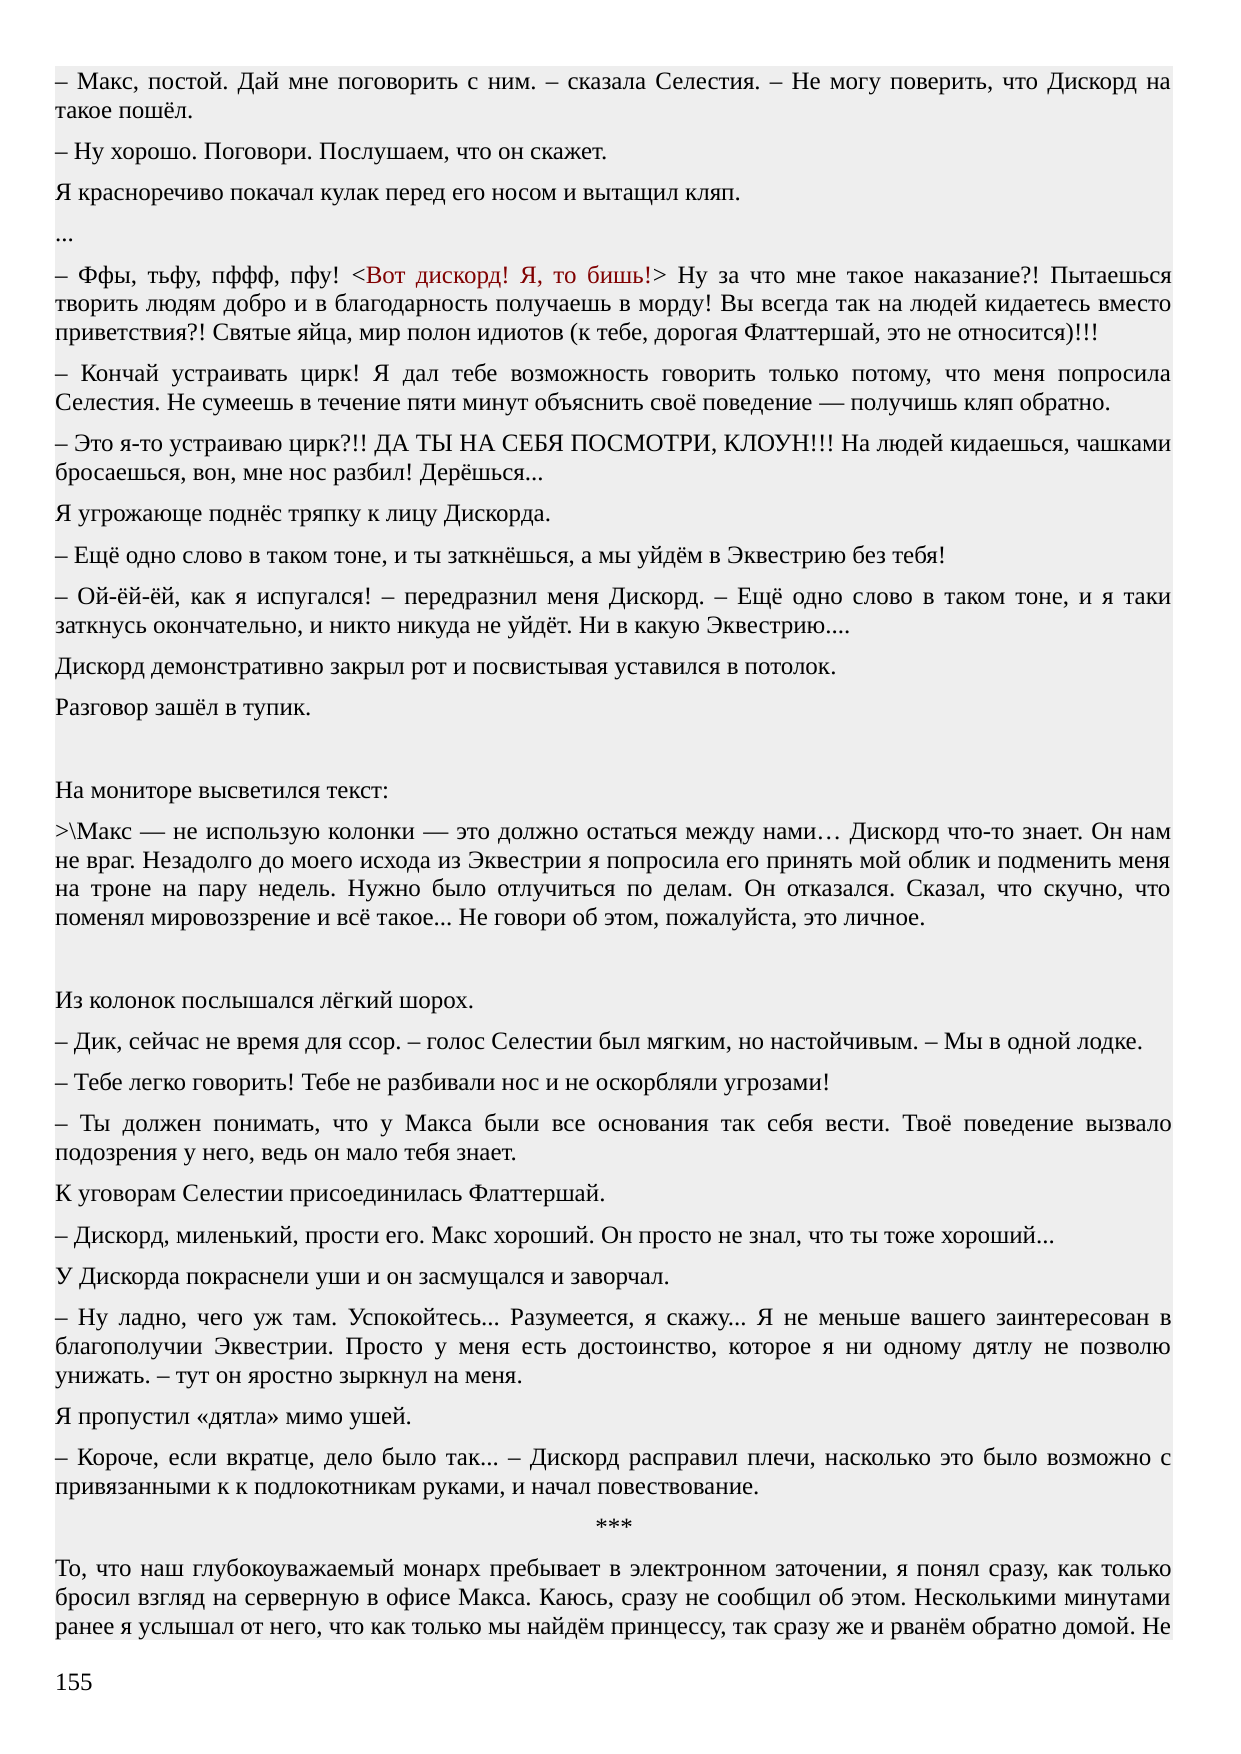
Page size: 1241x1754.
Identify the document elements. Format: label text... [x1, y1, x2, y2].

text – Ты должен понимать, что у Макса были все основания так себя вести. Твоё поведение вызвало подозрения у него, ведь он мало тебя знает. [55, 1108, 1173, 1166]
text – Макс, постой. Дай мне поговорить с ним. – сказала Селестия. – Не могу поверить, что Дискорд на такое пошёл. [55, 66, 1173, 123]
text – Ну ладно, чего уж там. Успокойтесь... Разумеется, я скажу... Я не меньше вашего заинтересован в благополучии Эквестрии. Просто у меня есть достоинство, которое я ни одному дятлу не позволю унижать. – тут он яростно зыркнул на меня. [55, 1302, 1173, 1388]
text – Дик, сейчас не время для ссор. – голос Селестии был мягким, но настойчивым. – Мы в одной лодке. [55, 1026, 1173, 1055]
text Я угрожающе поднёс тряпку к лицу Дискорда. [55, 498, 1173, 527]
text Я красноречиво покачал кулак перед его носом и вытащил кляп. [55, 177, 1173, 206]
text – Тебе легко говорить! Тебе не разбивали нос и не оскорбляли угрозами! [55, 1067, 1173, 1096]
text – Кончай устраивать цирк! Я дал тебе возможность говорить только потому, что меня попросила Селестия. Не сумеешь в течение пяти минут объяснить своё поведение — получишь кляп обратно. [55, 358, 1173, 416]
text – Ну хорошо. Поговори. Послушаем, что он скажет. [55, 136, 1173, 165]
text Из колонок послышался лёгкий шорох. [55, 985, 1173, 1013]
text – Ещё одно слово в таком тоне, и ты заткнёшься, а мы уйдём в Эквестрию без тебя! [55, 540, 1173, 568]
text К уговорам Селестии присоединилась Флаттершай. [55, 1178, 1173, 1207]
text Дискорд демонстративно закрыл рот и посвистывая уставился в потолок. [55, 651, 1173, 680]
text – Это я-то устраиваю цирк?!! ДА ТЫ НА СЕБЯ ПОСМОТРИ, КЛОУН!!! На людей кидаешься, чашками бросаешься, вон, мне нос разбил! Дерёшься... [55, 428, 1173, 486]
text У Дискорда покраснели уши и он засмущался и заворчал. [55, 1261, 1173, 1290]
text – Дискорд, миленький, прости его. Макс хороший. Он просто не знал, что ты тоже хороший... [55, 1220, 1173, 1248]
text Я пропустил «дятла» мимо ушей. [55, 1401, 1173, 1430]
text >\Макс — не использую колонки — это должно остаться между нами… Дискорд что-то знает. Он нам не враг. Незадолго до моего исхода из Эквестрии я попросила его принять мой облик и подменить меня на троне на пару недель. Нужно было отлучиться по делам. Он отказался. Сказал, что скучно, что поменял мировоззрение и всё такое... Не говори об этом, пожалуйста, это личное. [55, 816, 1173, 931]
text То, что наш глубокоуважаемый монарх пребывает в электронном заточении, я понял сразу, как только бросил взгляд на серверную в офисе Макса. Каюсь, сразу не сообщил об этом. Несколькими минутами ранее я услышал от него, что как только мы найдём принцессу, так сразу же и рванём обратно домой. Не [55, 1553, 1173, 1640]
text – Ой-ёй-ёй, как я испугался! – передразнил меня Дискорд. – Ещё одно слово в таком тоне, и я таки заткнусь окончательно, и никто никуда не уйдёт. Ни в какую Эквестрию.... [55, 581, 1173, 638]
text – Ффы, тьфу, пффф, пфу! <Вот дискорд! Я, то бишь!> Ну за что мне такое наказание?! Пытаешься творить людям добро и в благодарность получаешь в морду! Вы всегда так на людей кидаетесь вместо приветствия?! Святые яйца, мир полон идиотов (к тебе, дорогая Флаттершай, это не относится)!!! [55, 260, 1173, 346]
text *** [55, 1512, 1173, 1541]
text Разговор зашёл в тупик. [55, 692, 1173, 721]
text На мониторе высветился текст: [55, 775, 1173, 803]
text ... [55, 218, 1173, 247]
text – Короче, если вкратце, дело было так... – Дискорд расправил плечи, насколько это было возможно с привязанными к к подлокотникам руками, и начал повествование. [55, 1442, 1173, 1500]
